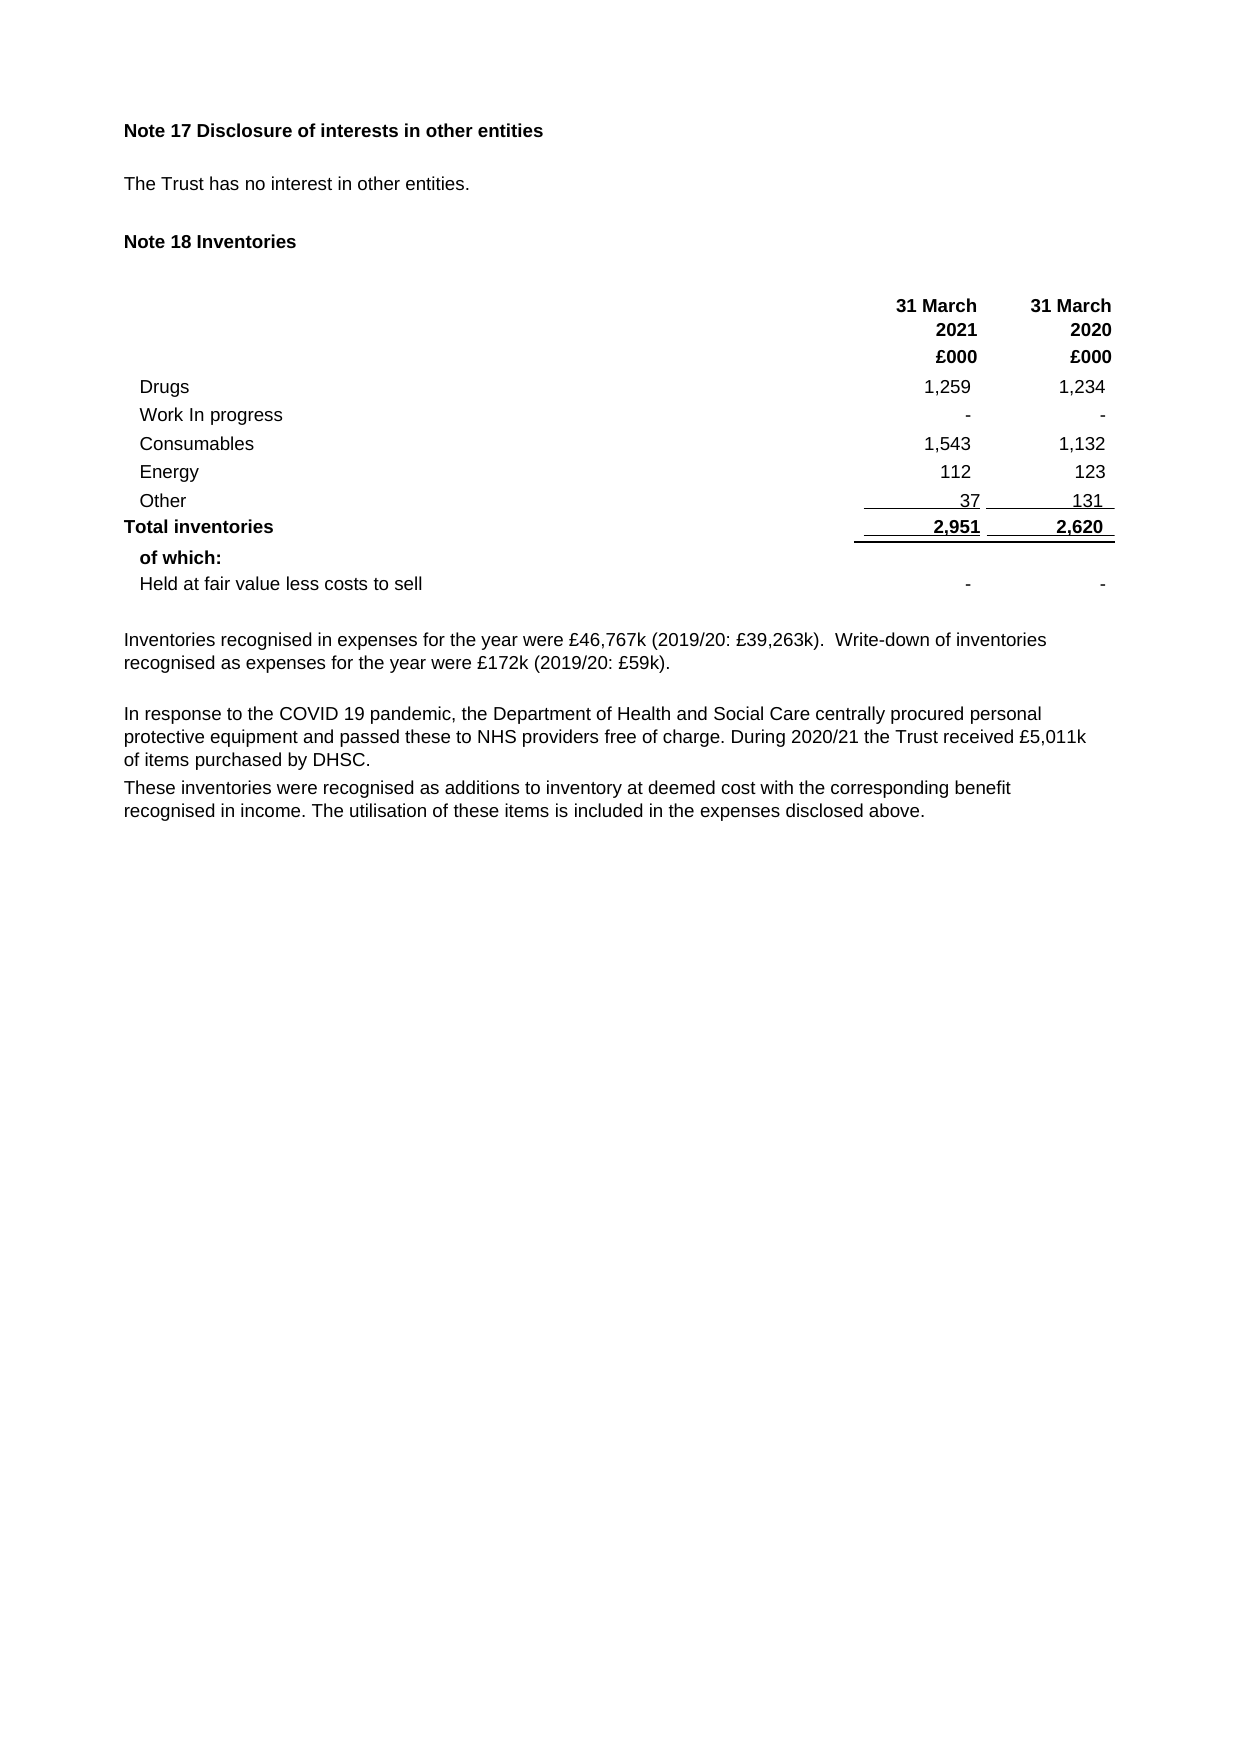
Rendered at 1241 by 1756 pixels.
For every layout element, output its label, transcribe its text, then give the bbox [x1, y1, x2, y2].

table_cell Inventories recognised in expenses for the year were £46,767k (2019/20: £39,263k). Write-down of inventories recognised as expenses for the year were £172k (2019/20: £59k). [103, 612, 1114, 689]
table_cell Work In progress [103, 401, 854, 429]
table_cell of which: [103, 541, 854, 570]
table_cell 2,951 [854, 515, 984, 541]
table_cell [984, 158, 1114, 213]
table_cell 1,259 [854, 372, 984, 401]
table_cell [854, 158, 984, 213]
table_cell 123 [984, 458, 1114, 486]
table_cell Held at fair value less costs to sell [103, 570, 854, 612]
table_header Note 17 Disclosure of interests in other entities [103, 121, 854, 158]
table_cell These inventories were recognised as additions to inventory at deemed cost with the corresponding benefit recognised in income. The utilisation of these items is included in the expenses disclosed above. [103, 775, 1114, 823]
table_cell - [984, 570, 1114, 612]
table_cell The Trust has no interest in other entities. [103, 158, 854, 213]
table_cell £000 [984, 344, 1114, 372]
table_cell 1,543 [854, 430, 984, 458]
table_cell [103, 344, 854, 372]
table_cell 1,132 [984, 430, 1114, 458]
table_cell Note 18 Inventories [103, 213, 854, 274]
table_cell Consumables [103, 430, 854, 458]
table_cell [854, 543, 984, 570]
table_cell Energy [103, 458, 854, 486]
table_header [984, 121, 1114, 158]
table_cell Other [103, 486, 854, 514]
table_cell - [854, 401, 984, 429]
table_cell Drugs [103, 372, 854, 401]
table_cell 131 [984, 486, 1114, 514]
table_cell 37 [854, 486, 984, 514]
table_cell 2,620 [984, 515, 1114, 541]
table_cell In response to the COVID 19 pandemic, the Department of Health and Social Care centrally procured personal protective equipment and passed these to NHS providers free of charge. During 2020/21 the Trust received £5,011k of items purchased by DHSC. [103, 689, 1114, 775]
table_cell 31 March 2021 [854, 274, 984, 343]
table_header [854, 121, 984, 158]
table_cell - [854, 570, 984, 612]
table_cell - [984, 401, 1114, 429]
table_cell 112 [854, 458, 984, 486]
table_cell [854, 213, 984, 274]
table_cell [984, 543, 1114, 570]
table_cell [984, 213, 1114, 274]
table_cell £000 [854, 344, 984, 372]
table_cell 1,234 [984, 372, 1114, 401]
table_cell 31 March 2020 [984, 274, 1114, 343]
table_cell [103, 274, 854, 343]
table_cell Total inventories [103, 515, 854, 541]
